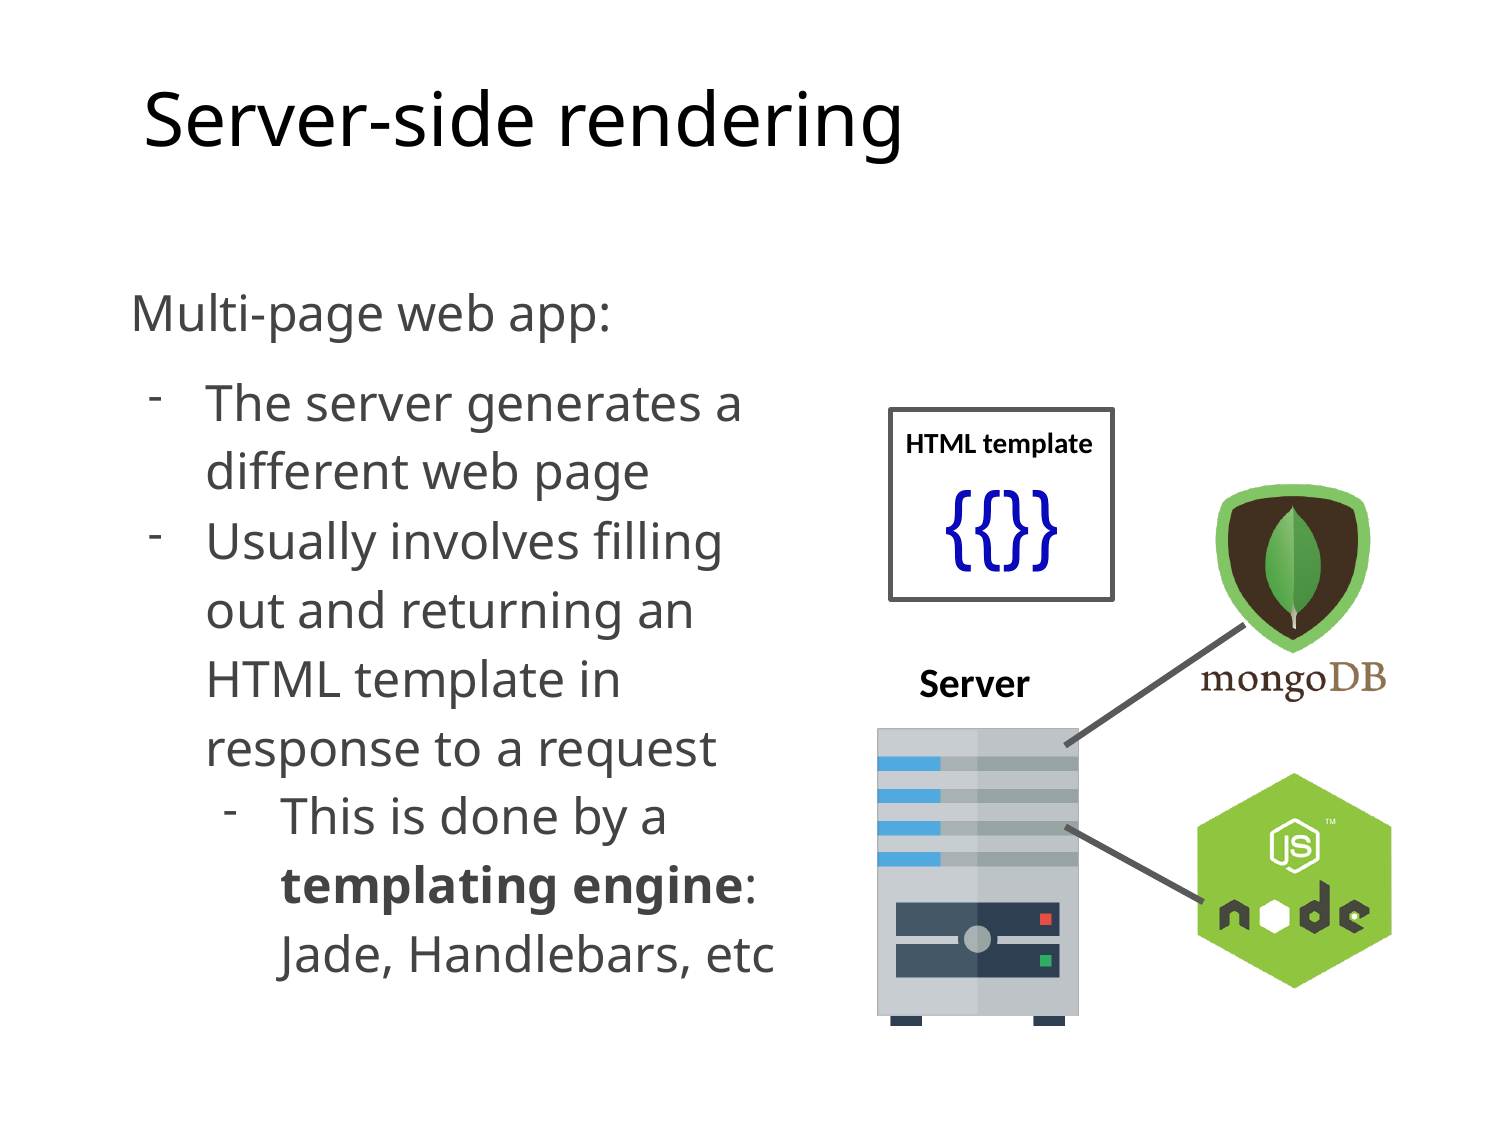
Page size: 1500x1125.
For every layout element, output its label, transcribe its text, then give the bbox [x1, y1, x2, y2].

picture [817, 776, 1134, 1040]
text_box HTML template [890, 409, 1113, 600]
picture [1172, 452, 1414, 736]
picture [946, 475, 1057, 586]
list Multi-page web app: The server generates a different web page Usually involves filling out and returning an HTML template in response to a request This is done by a templating engine: Jade, Handlebars, etc [115, 257, 805, 1005]
title Server-side rendering [128, 56, 1372, 183]
text_box Server [768, 585, 1182, 776]
picture [1182, 770, 1405, 993]
